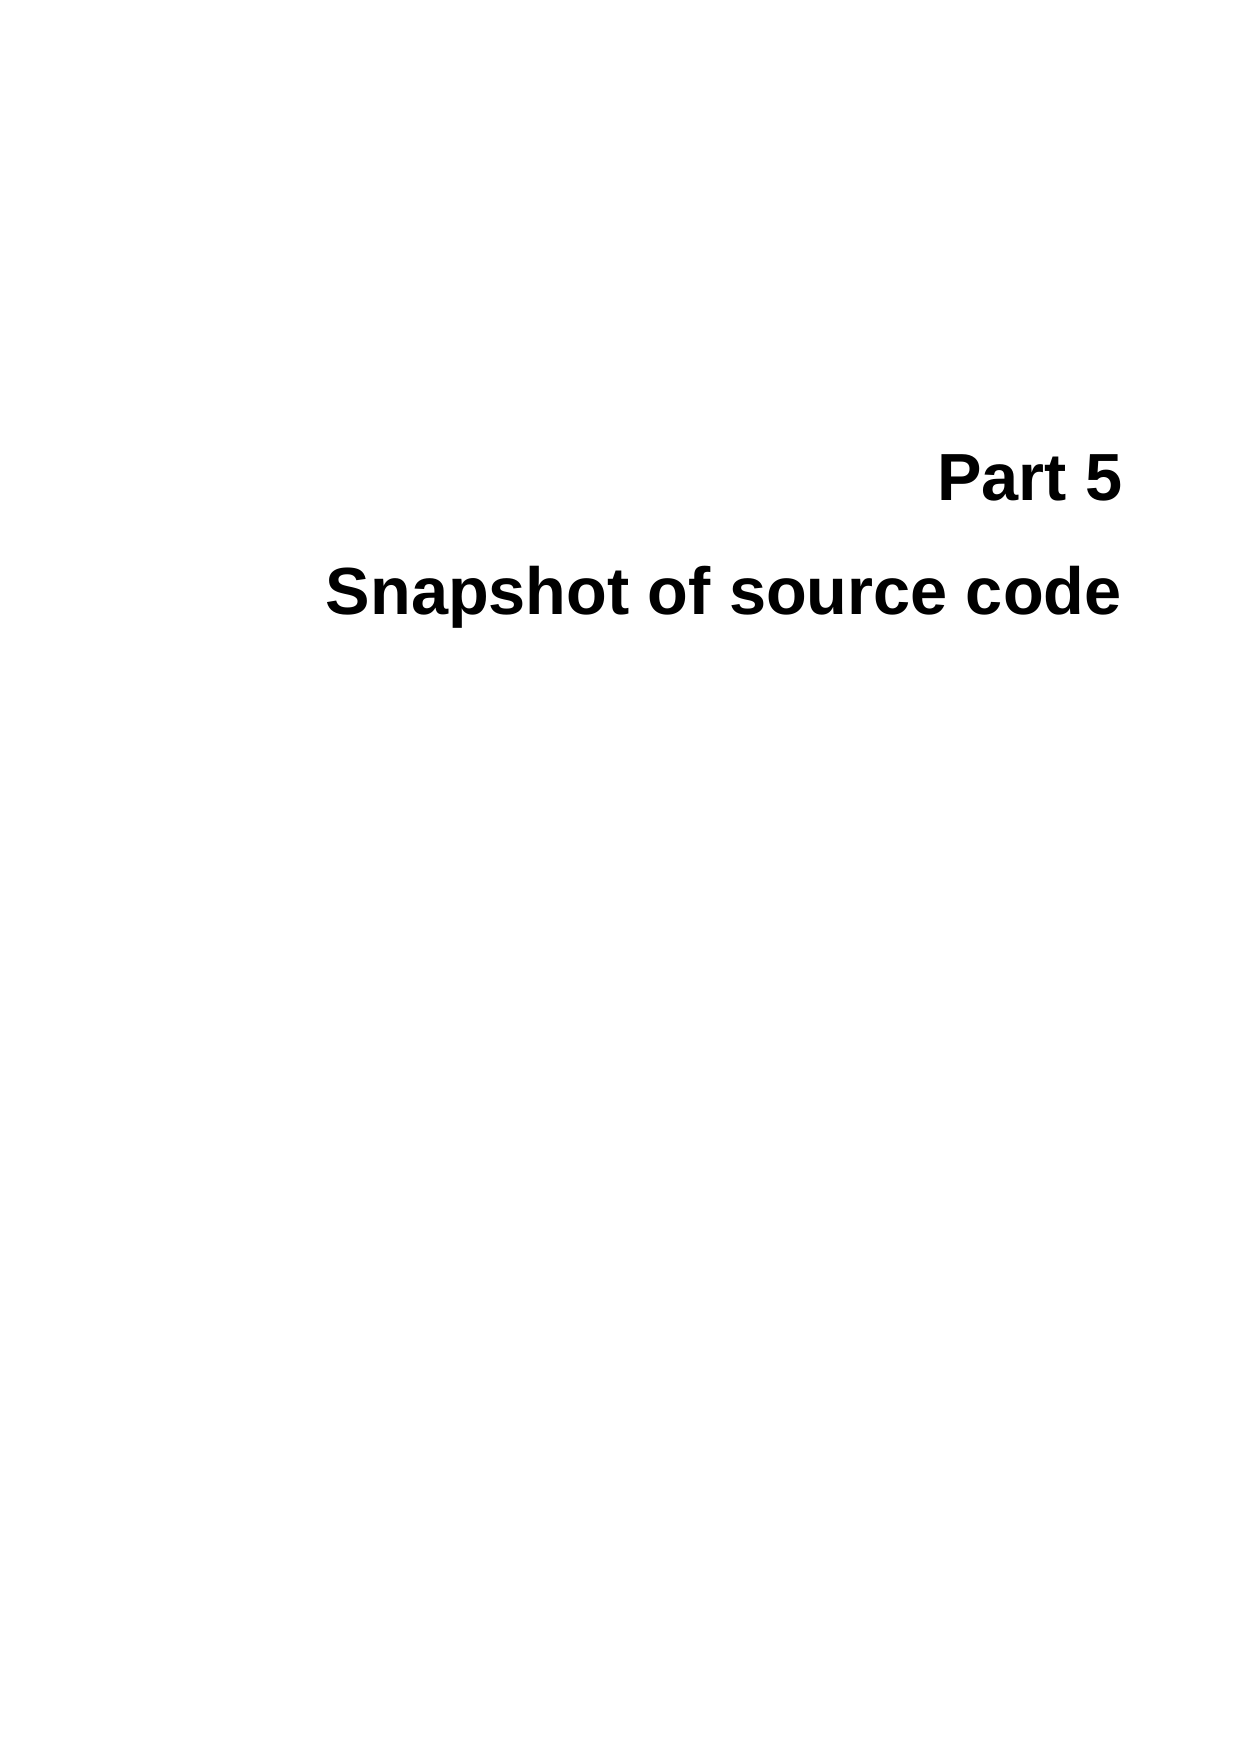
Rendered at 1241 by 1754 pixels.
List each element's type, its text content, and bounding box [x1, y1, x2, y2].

subtitle Part 5 [118, 438, 1122, 514]
subtitle Snapshot of source code [118, 552, 1122, 628]
